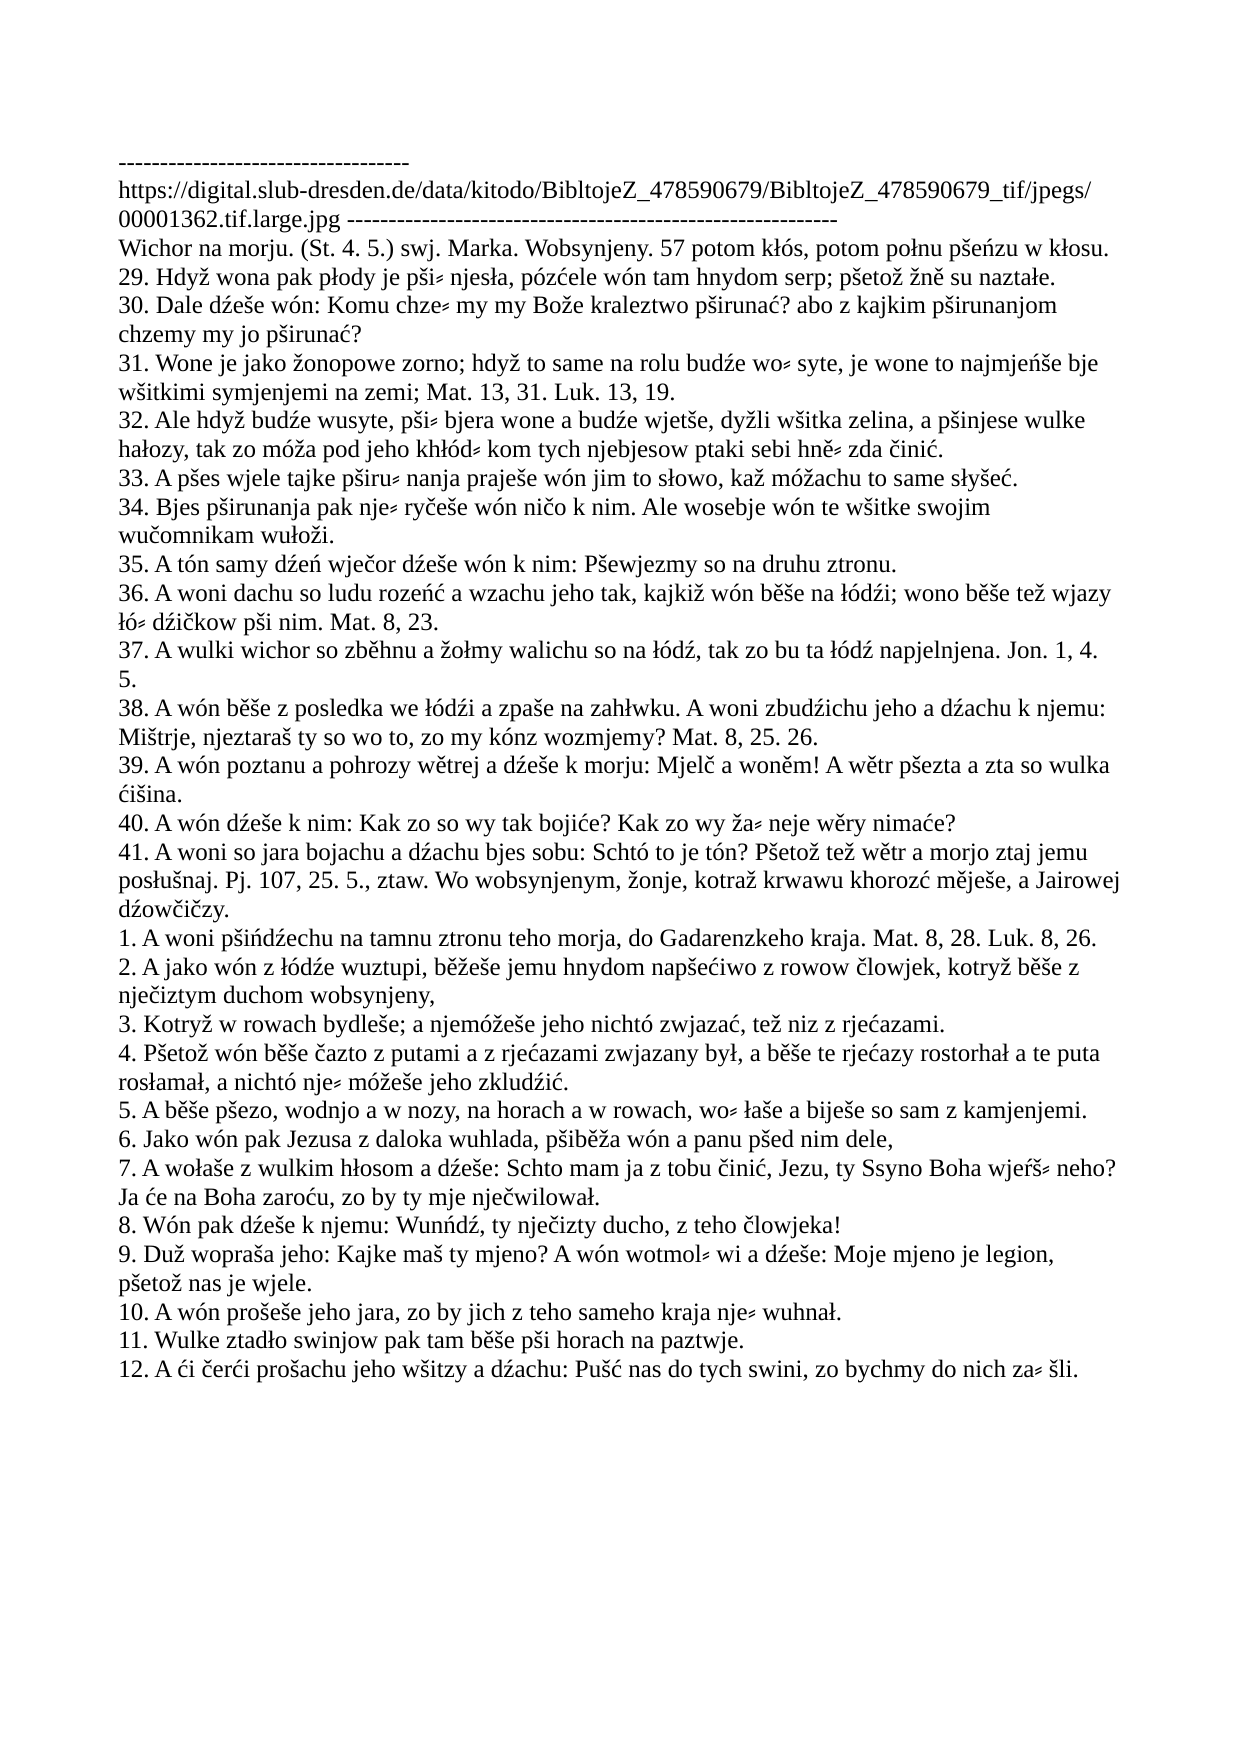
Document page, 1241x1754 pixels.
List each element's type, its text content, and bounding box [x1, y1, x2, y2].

text 39. A wón poztanu a pohrozy wětrej a dźeše k morju: Mjelč a woněm! A wětr pšezta a zta so wulka ćišina. [118, 751, 1122, 808]
text 7. A wołaše z wulkim hłosom a dźeše: Schto mam ja z tobu činić, Jezu, ty Ssyno Boha wjeŕš⸗ neho? Ja će na Boha zaroću, zo by ty mje nječwilował. [118, 1153, 1122, 1211]
text 2. A jako wón z łódźe wuztupi, běžeše jemu hnydom napšećiwo z rowow člowjek, kotryž běše z nječiztym duchom wobsynjeny, [118, 952, 1122, 1009]
text 32. Ale hdyž budźe wusyte, pši⸗ bjera wone a budźe wjetše, dyžli wšitka zelina, a pšinjese wulke hałozy, tak zo móža pod jeho khłód⸗ kom tych njebjesow ptaki sebi hně⸗ zda činić. [118, 406, 1122, 463]
text 40. A wón dźeše k nim: Kak zo so wy tak bojiće? Kak zo wy ža⸗ neje wěry nimaće? [118, 808, 1122, 837]
text 4. Pšetož wón běše čazto z putami a z rjećazami zwjazany był, a běše te rjećazy rostorhał a te puta rosłamał, a nichtó nje⸗ móžeše jeho zkludźić. [118, 1038, 1122, 1096]
text 12. A ći čerći prošachu jeho wšitzy a dźachu: Pušć nas do tych swini, zo bychmy do nich za⸗ šli. [118, 1354, 1122, 1383]
text 36. A woni dachu so ludu rozeńć a wzachu jeho tak, kajkiž wón běše na łódźi; wono běše tež wjazy łó⸗ dźičkow pši nim. Mat. 8, 23. [118, 578, 1122, 636]
text 10. A wón prošeše jeho jara, zo by jich z teho sameho kraja nje⸗ wuhnał. [118, 1297, 1122, 1326]
text 33. A pšes wjele tajke pširu⸗ nanja praješe wón jim to słowo, kaž móžachu to same słyšeć. [118, 463, 1122, 492]
text 8. Wón pak dźeše k njemu: Wunńdź, ty nječizty ducho, z teho člowjeka! [118, 1211, 1122, 1239]
text 29. Hdyž wona pak płody je pši⸗ njesła, pózćele wón tam hnydom serp; pšetož žně su naztałe. [118, 262, 1122, 291]
text Wichor na morju. (St. 4. 5.) swj. Marka. Wobsynjeny. 57 potom kłós, potom połnu pšeńzu w kłosu. [118, 233, 1122, 262]
text 35. A tón samy dźeń wječor dźeše wón k nim: Pšewjezmy so na druhu ztronu. [118, 549, 1122, 578]
text 38. A wón běše z posledka we łódźi a zpaše na zahłwku. A woni zbudźichu jeho a dźachu k njemu: Mištrje, njeztaraš ty so wo to, zo my kónz wozmjemy? Mat. 8, 25. 26. [118, 693, 1122, 751]
text 1. A woni pšińdźechu na tamnu ztronu teho morja, do Gadarenzkeho kraja. Mat. 8, 28. Luk. 8, 26. [118, 923, 1122, 952]
text 9. Duž wopraša jeho: Kajke maš ty mjeno? A wón wotmol⸗ wi a dźeše: Moje mjeno je legion, pšetož nas je wjele. [118, 1239, 1122, 1297]
text ----------------------------------- https://digital.slub-dresden.de/data/kitodo/BibltojeZ_478590679/BibltojeZ_478590679_tif/jpegs/00001362.tif.large.jpg ----------------------------------------------------------- [118, 147, 1122, 233]
text 5. A běše pšezo, wodnjo a w nozy, na horach a w rowach, wo⸗ łaše a biješe so sam z kamjenjemi. [118, 1096, 1122, 1124]
text 34. Bjes pširunanja pak nje⸗ ryčeše wón ničo k nim. Ale wosebje wón te wšitke swojim wučomnikam wułoži. [118, 492, 1122, 549]
text 3. Kotryž w rowach bydleše; a njemóžeše jeho nichtó zwjazać, tež niz z rjećazami. [118, 1009, 1122, 1038]
text 31. Wone je jako žonopowe zorno; hdyž to same na rolu budźe wo⸗ syte, je wone to najmjeńše bje wšitkimi symjenjemi na zemi; Mat. 13, 31. Luk. 13, 19. [118, 348, 1122, 406]
text 30. Dale dźeše wón: Komu chze⸗ my my Bože kraleztwo pširunać? abo z kajkim pširunanjom chzemy my jo pširunać? [118, 291, 1122, 348]
text 6. Jako wón pak Jezusa z daloka wuhlada, pšiběža wón a panu pšed nim dele, [118, 1124, 1122, 1153]
text 11. Wulke ztadło swinjow pak tam běše pši horach na paztwje. [118, 1326, 1122, 1354]
text 41. A woni so jara bojachu a dźachu bjes sobu: Schtó to je tón? Pšetož tež wětr a morjo ztaj jemu posłušnaj. Pj. 107, 25. 5., ztaw. Wo wobsynjenym, žonje, kotraž krwawu khorozć měješe, a Jairowej dźowčičzy. [118, 837, 1122, 923]
text 37. A wulki wichor so zběhnu a žołmy walichu so na łódź, tak zo bu ta łódź napjelnjena. Jon. 1, 4. 5. [118, 636, 1122, 693]
